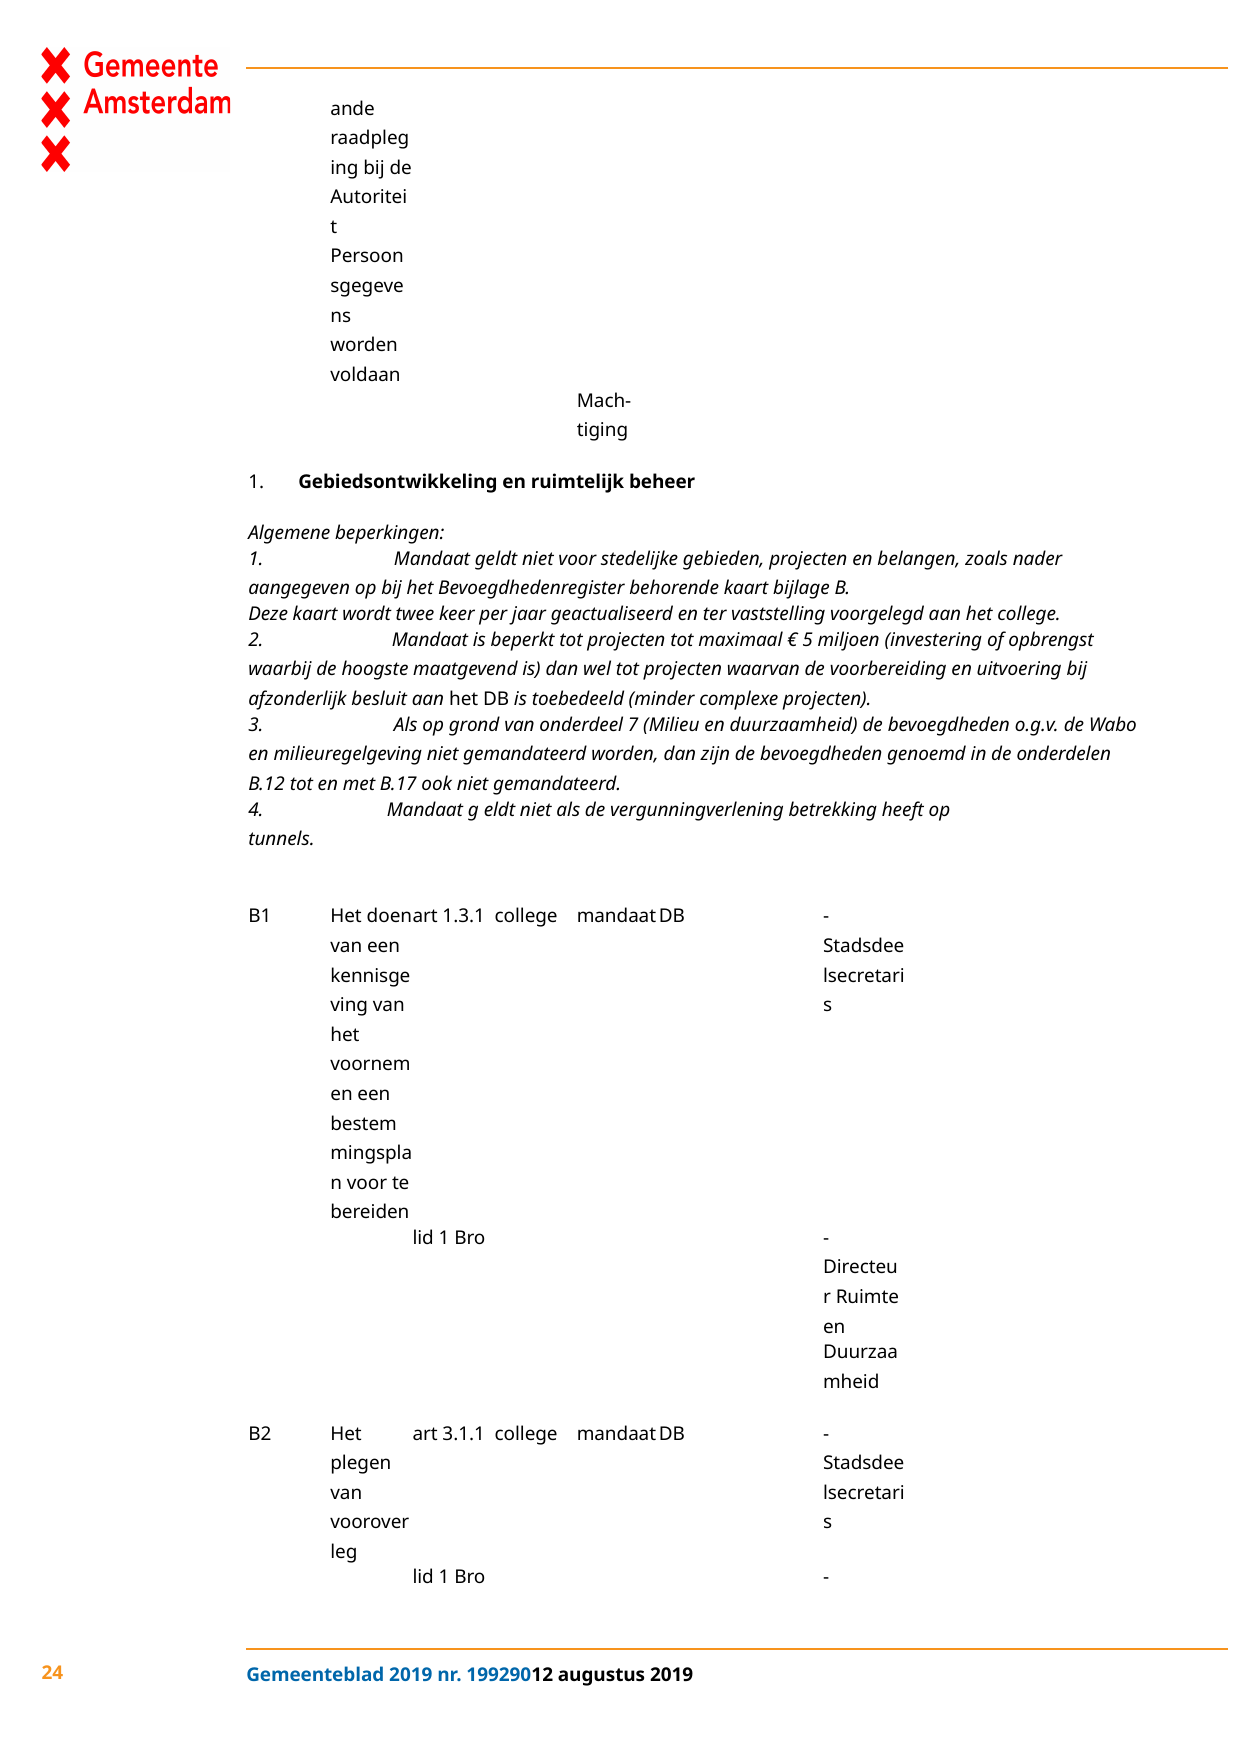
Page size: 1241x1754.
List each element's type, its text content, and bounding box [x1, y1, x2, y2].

table_cell Algemene beperkingen: [248, 519, 494, 545]
table_cell [905, 1394, 987, 1420]
table_cell [905, 519, 987, 545]
table_cell [248, 1564, 330, 1589]
table_cell [577, 494, 659, 519]
table_cell [741, 1564, 823, 1589]
table_cell [412, 1339, 494, 1394]
table_cell - Directeur Ruimte en [823, 1224, 905, 1339]
table_cell [741, 1394, 823, 1420]
table_cell [412, 877, 494, 903]
table_cell [248, 877, 330, 903]
table_cell mandaat [577, 903, 659, 1224]
table_cell [823, 494, 905, 519]
table_cell B1 [248, 903, 330, 1224]
table_cell [248, 1339, 330, 1394]
table_cell [823, 442, 905, 468]
table_cell 2. Mandaat is beperkt tot projecten tot maximaal € 5 miljoen (investering of opbrengst waarbij de hoogste maatgevend is) dan wel tot projecten waarvan de voorbereiding en uitvoering bij afzonderlijk besluit aan het DB is toebedeeld (minder complexe projecten). [248, 626, 1152, 711]
table_cell [1069, 600, 1152, 626]
table_cell - Stadsdeelsecretaris [823, 903, 905, 1224]
table_cell [577, 1224, 659, 1339]
table_cell [1069, 796, 1152, 851]
table_cell [987, 387, 1069, 442]
table_cell [330, 1564, 412, 1589]
table_cell [1069, 851, 1152, 877]
table_cell [248, 494, 330, 519]
table_cell [330, 442, 412, 468]
table_cell [823, 387, 905, 442]
table_cell [494, 494, 577, 519]
table_cell [1069, 494, 1152, 519]
table_cell [659, 1564, 741, 1589]
table_cell [659, 494, 741, 519]
table_cell [1069, 903, 1152, 1224]
table_cell [659, 387, 741, 442]
table_cell [248, 851, 330, 877]
table_cell Deze kaart wordt twee keer per jaar geactualiseerd en ter vaststelling voorgelegd aan het college. [248, 600, 1069, 626]
table_cell [494, 442, 577, 468]
table_cell [494, 95, 577, 387]
table_cell [330, 494, 412, 519]
table_cell [1069, 468, 1152, 493]
table_cell [577, 851, 659, 877]
table_cell [987, 903, 1069, 1224]
table_cell [905, 903, 987, 1224]
table_cell [248, 1394, 330, 1420]
table_cell [987, 1394, 1069, 1420]
table_cell [905, 387, 987, 442]
table_cell [905, 468, 987, 493]
table_cell [741, 519, 823, 545]
table_cell [741, 387, 823, 442]
table_cell [659, 1339, 741, 1394]
table_cell [577, 1339, 659, 1394]
table_cell [577, 95, 659, 387]
table_cell [905, 851, 987, 877]
table_cell [412, 387, 494, 442]
table_cell [577, 442, 659, 468]
table_cell 3. Als op grond van onderdeel 7 (Milieu en duurzaamheid) de bevoegdheden o.g.v. de Wabo en milieuregelgeving niet gemandateerd worden, dan zijn de bevoegdheden genoemd in de onderdelen B.12 tot en met B.17 ook niet gemandateerd. [248, 711, 1152, 796]
table_cell [905, 1224, 987, 1339]
table_cell [987, 468, 1069, 493]
table_cell [494, 1564, 577, 1589]
table_cell Het doen van een kennisgeving van het voornemen een bestemmingsplan voor te bereiden [330, 903, 412, 1224]
table_cell [1069, 877, 1152, 903]
table_cell art 1.3.1 [412, 903, 494, 1224]
table_cell [987, 519, 1069, 545]
table_cell lid 1 Bro [412, 1564, 494, 1589]
table_cell [659, 95, 741, 387]
table_cell [741, 1420, 823, 1564]
table_cell Het plegen van vooroverleg [330, 1420, 412, 1564]
table_cell 1. Mandaat geldt niet voor stedelijke gebieden, projecten en belangen, zoals nader aangegeven op bij het Bevoegdhedenregister behorende kaart bijlage B. [248, 545, 1152, 600]
table_cell [330, 851, 412, 877]
table_cell [659, 519, 741, 545]
table_cell [577, 1394, 659, 1420]
table_cell [741, 95, 823, 387]
table_cell ande raadpleging bij de Autoriteit Persoonsgegevens worden voldaan [330, 95, 412, 387]
table_cell [905, 494, 987, 519]
table_cell [823, 851, 905, 877]
table_cell [330, 1339, 412, 1394]
table_cell [1069, 1420, 1152, 1564]
table_cell [987, 494, 1069, 519]
table_cell 1. Gebiedsontwikkeling en ruimtelijk beheer [248, 468, 741, 493]
table_cell [494, 519, 577, 545]
table_cell [741, 877, 823, 903]
table_cell [741, 903, 823, 1224]
table_cell [659, 1224, 741, 1339]
table_cell [494, 1339, 577, 1394]
table_cell [905, 1339, 987, 1394]
table_cell [412, 1394, 494, 1420]
table_cell [248, 1224, 330, 1339]
table_cell [905, 877, 987, 903]
table_cell DB [659, 1420, 741, 1564]
table_cell [987, 1339, 1069, 1394]
table_cell [330, 1394, 412, 1420]
table_cell [494, 1224, 577, 1339]
table_cell 4. Mandaat g eldt niet als de vergunningverlening betrekking heeft op tunnels. [248, 796, 987, 851]
table_cell [1069, 1564, 1152, 1589]
table_cell [823, 877, 905, 903]
table_cell [987, 1420, 1069, 1564]
table_cell [1069, 387, 1152, 442]
table_cell [987, 851, 1069, 877]
table_cell [659, 442, 741, 468]
table_cell [494, 387, 577, 442]
table_cell [741, 1339, 823, 1394]
table_cell [330, 387, 412, 442]
table_cell [1069, 95, 1152, 387]
table_cell [577, 1564, 659, 1589]
table_cell college [494, 903, 577, 1224]
table_cell [905, 1420, 987, 1564]
table_cell - Stadsdeelsecretaris [823, 1420, 905, 1564]
table_cell [741, 1224, 823, 1339]
table_cell [741, 494, 823, 519]
table_cell [577, 877, 659, 903]
table_cell [494, 877, 577, 903]
table_cell [987, 796, 1069, 851]
table_cell [1069, 1224, 1152, 1339]
table_cell [412, 442, 494, 468]
table_cell [412, 851, 494, 877]
table_cell art 3.1.1 [412, 1420, 494, 1564]
table_cell [987, 1564, 1069, 1589]
table_cell [577, 519, 659, 545]
picture [41, 47, 231, 172]
table_cell [1069, 1394, 1152, 1420]
table_cell [905, 1564, 987, 1589]
table_cell [823, 468, 905, 493]
table_cell [823, 519, 905, 545]
table_cell [987, 442, 1069, 468]
table_cell [330, 1224, 412, 1339]
table_cell [248, 387, 330, 442]
table_cell [659, 851, 741, 877]
table_cell [987, 95, 1069, 387]
table_cell [1069, 1339, 1152, 1394]
table_cell [659, 877, 741, 903]
table_cell [987, 1224, 1069, 1339]
table_cell [330, 877, 412, 903]
table_cell [412, 494, 494, 519]
table_cell DB [659, 903, 741, 1224]
table_cell [905, 442, 987, 468]
table_cell [905, 95, 987, 387]
table_cell Duurzaamheid [823, 1339, 905, 1394]
table_cell [494, 851, 577, 877]
table_cell [1069, 519, 1152, 545]
table_cell [823, 1564, 905, 1589]
table_cell mandaat [577, 1420, 659, 1564]
table_cell [1069, 442, 1152, 468]
table_cell [494, 1394, 577, 1420]
table_cell [412, 95, 494, 387]
table_cell college [494, 1420, 577, 1564]
table_cell Mach-tiging [577, 387, 659, 442]
table_cell [823, 1394, 905, 1420]
table_cell [659, 1394, 741, 1420]
table_cell [248, 95, 330, 387]
table_cell [987, 877, 1069, 903]
table_cell lid 1 Bro [412, 1224, 494, 1339]
table_cell [741, 468, 823, 493]
table_cell [741, 442, 823, 468]
table_cell B2 [248, 1420, 330, 1564]
table_cell [741, 851, 823, 877]
table_cell [248, 442, 330, 468]
table_cell [823, 95, 905, 387]
